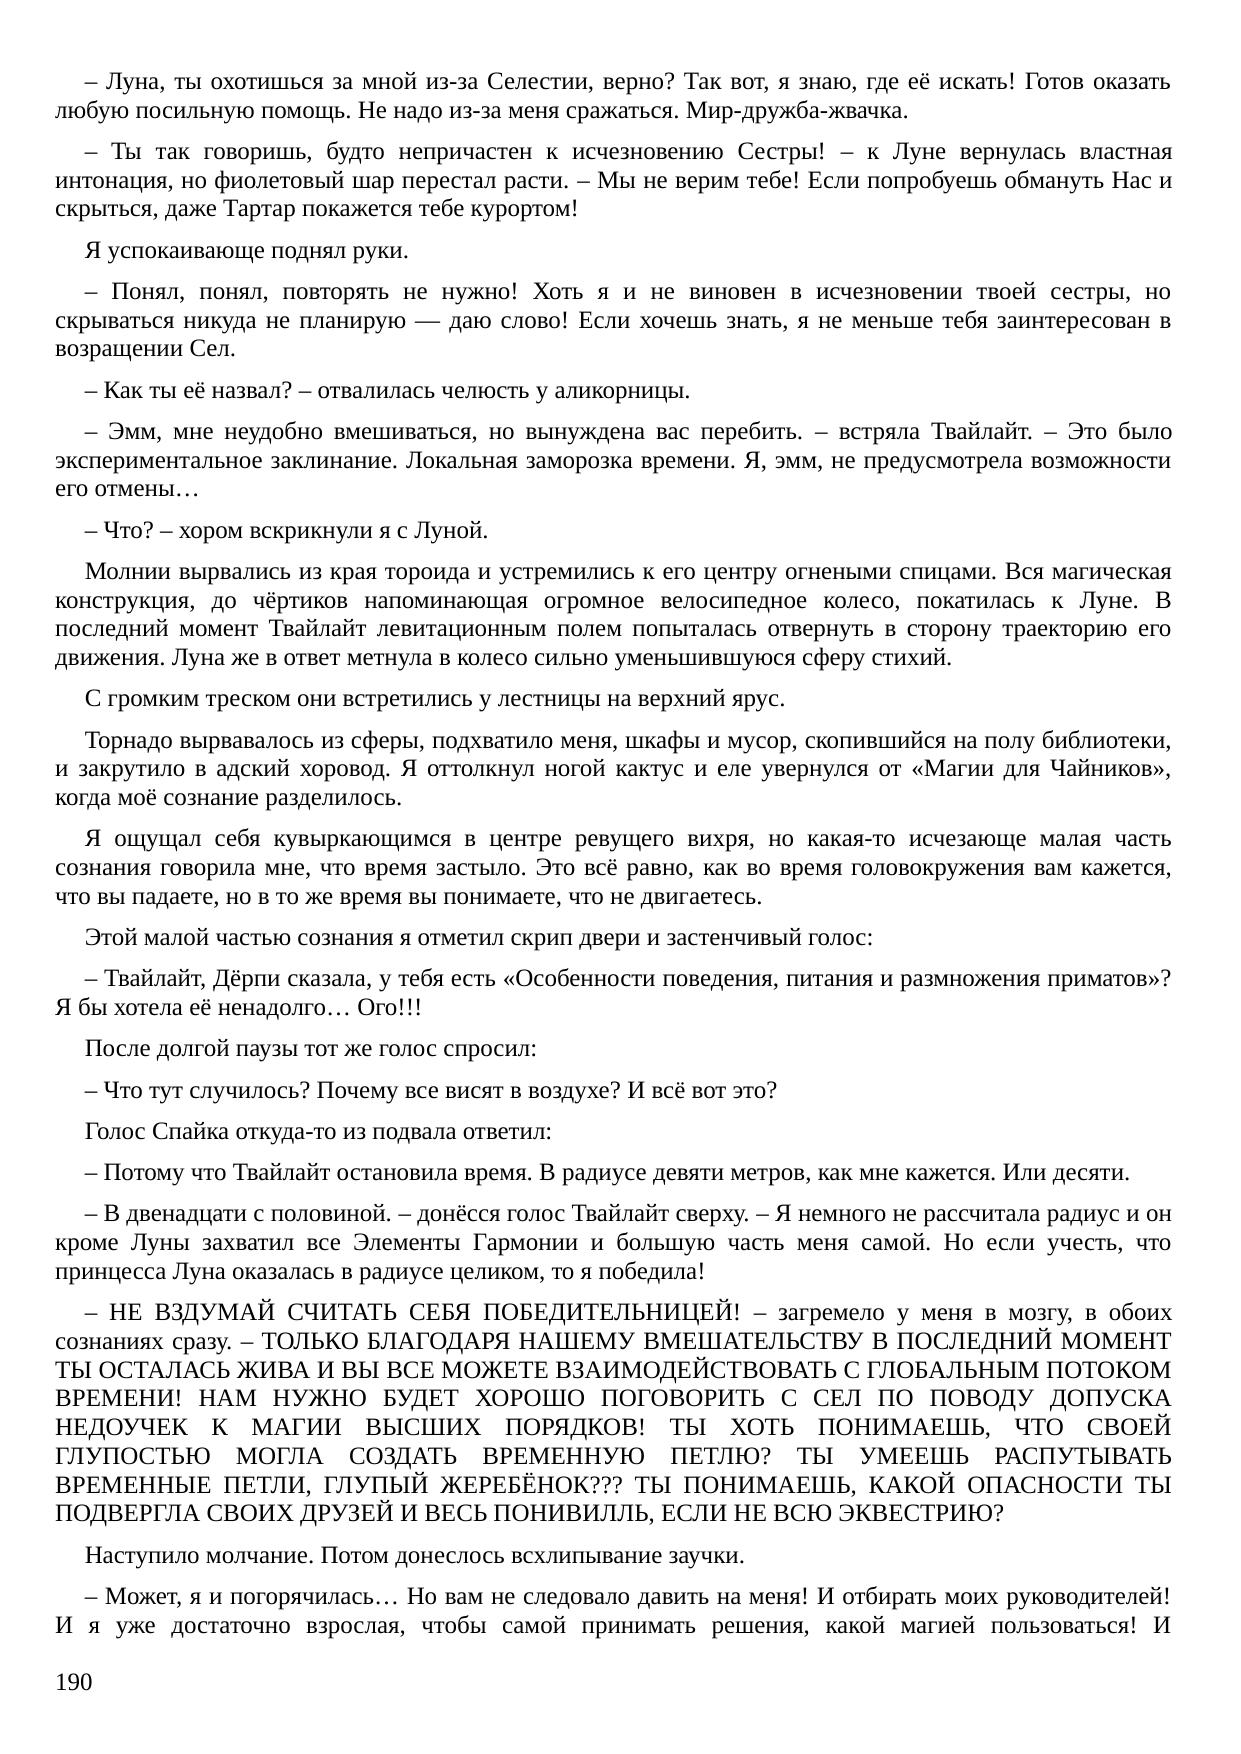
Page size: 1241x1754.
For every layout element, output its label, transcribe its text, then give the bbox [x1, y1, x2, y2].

text Наступило молчание. Потом донеслось всхлипывание заучки. [55, 1540, 1173, 1568]
text – Ты так говоришь, будто непричастен к исчезновению Сестры! – к Луне вернулась властная интонация, но фиолетовый шар перестал расти. – Мы не верим тебе! Если попробуешь обмануть Нас и скрыться, даже Тартар покажется тебе курортом! [55, 136, 1173, 222]
text – В двенадцати с половиной. – донёсся голос Твайлайт сверху. – Я немного не рассчитала радиус и он кроме Луны захватил все Элементы Гармонии и большую часть меня самой. Но если учесть, что принцесса Луна оказалась в радиусе целиком, то я победила! [55, 1198, 1173, 1285]
text Молнии вырвались из края тороида и устремились к его центру огнеными спицами. Вся магическая конструкция, до чёртиков напоминающая огромное велосипедное колесо, покатилась к Луне. В последний момент Твайлайт левитационным полем попыталась отвернуть в сторону траекторию его движения. Луна же в ответ метнула в колесо сильно уменьшившуюся сферу стихий. [55, 556, 1173, 671]
text Торнадо вырвавалось из сферы, подхватило меня, шкафы и мусор, скопившийся на полу библиотеки, и закрутило в адский хоровод. Я оттолкнул ногой кактус и еле увернулся от «Магии для Чайников», когда моё сознание разделилось. [55, 725, 1173, 811]
text – Что? – хором вскрикнули я с Луной. [55, 515, 1173, 543]
text – Что тут случилось? Почему все висят в воздухе? И всё вот это? [55, 1075, 1173, 1103]
text – Эмм, мне неудобно вмешиваться, но вынуждена вас перебить. – встряла Твайлайт. – Это было экспериментальное заклинание. Локальная заморозка времени. Я, эмм, не предусмотрела возможности его отмены… [55, 416, 1173, 502]
text После долгой паузы тот же голос спросил: [55, 1033, 1173, 1062]
text – НЕ ВЗДУМАЙ СЧИТАТЬ СЕБЯ ПОБЕДИТЕЛЬНИЦЕЙ! – загремело у меня в мозгу, в обоих сознаниях сразу. – ТОЛЬКО БЛАГОДАРЯ НАШЕМУ ВМЕШАТЕЛЬСТВУ В ПОСЛЕДНИЙ МОМЕНТ ТЫ ОСТАЛАСЬ ЖИВА И ВЫ ВСЕ МОЖЕТЕ ВЗАИМОДЕЙСТВОВАТЬ С ГЛОБАЛЬНЫМ ПОТОКОМ ВРЕМЕНИ! НАМ НУЖНО БУДЕТ ХОРОШО ПОГОВОРИТЬ С СЕЛ ПО ПОВОДУ ДОПУСКА НЕДОУЧЕК К МАГИИ ВЫСШИХ ПОРЯДКОВ! ТЫ ХОТЬ ПОНИМАЕШЬ, ЧТО СВОЕЙ ГЛУПОСТЬЮ МОГЛА СОЗДАТЬ ВРЕМЕННУЮ ПЕТЛЮ? ТЫ УМЕЕШЬ РАСПУТЫВАТЬ ВРЕМЕННЫЕ ПЕТЛИ, ГЛУПЫЙ ЖЕРЕБЁНОК??? ТЫ ПОНИМАЕШЬ, КАКОЙ ОПАСНОСТИ ТЫ ПОДВЕРГЛА СВОИХ ДРУЗЕЙ И ВЕСЬ ПОНИВИЛЛЬ, ЕСЛИ НЕ ВСЮ ЭКВЕСТРИЮ? [55, 1297, 1173, 1527]
text – Понял, понял, повторять не нужно! Хоть я и не виновен в исчезновении твоей сестры, но скрываться никуда не планирую — даю слово! Если хочешь знать, я не меньше тебя заинтересован в возращении Сел. [55, 276, 1173, 362]
text – Как ты её назвал? – отвалилась челюсть у аликорницы. [55, 375, 1173, 403]
text Я успокаивающе поднял руки. [55, 235, 1173, 263]
text – Потому что Твайлайт остановила время. В радиусе девяти метров, как мне кажется. Или десяти. [55, 1157, 1173, 1186]
text Я ощущал себя кувыркающимся в центре ревущего вихря, но какая-то исчезающе малая часть сознания говорила мне, что время застыло. Это всё равно, как во время головокружения вам кажется, что вы падаете, но в то же время вы понимаете, что не двигаетесь. [55, 823, 1173, 910]
text – Может, я и погорячилась… Но вам не следовало давить на меня! И отбирать моих руководителей! И я уже достаточно взрослая, чтобы самой принимать решения, какой магией пользоваться! И [55, 1581, 1173, 1638]
text – Луна, ты охотишься за мной из-за Селестии, верно? Так вот, я знаю, где её искать! Готов оказать любую посильную помощь. Не надо из-за меня сражаться. Мир-дружба-жвачка. [55, 66, 1173, 123]
text С громким треском они встретились у лестницы на верхний ярус. [55, 683, 1173, 712]
text Этой малой частью сознания я отметил скрип двери и застенчивый голос: [55, 922, 1173, 951]
text – Твайлайт, Дёрпи сказала, у тебя есть «Особенности поведения, питания и размножения приматов»? Я бы хотела её ненадолго… Ого!!! [55, 963, 1173, 1021]
text Голос Спайка откуда-то из подвала ответил: [55, 1116, 1173, 1145]
